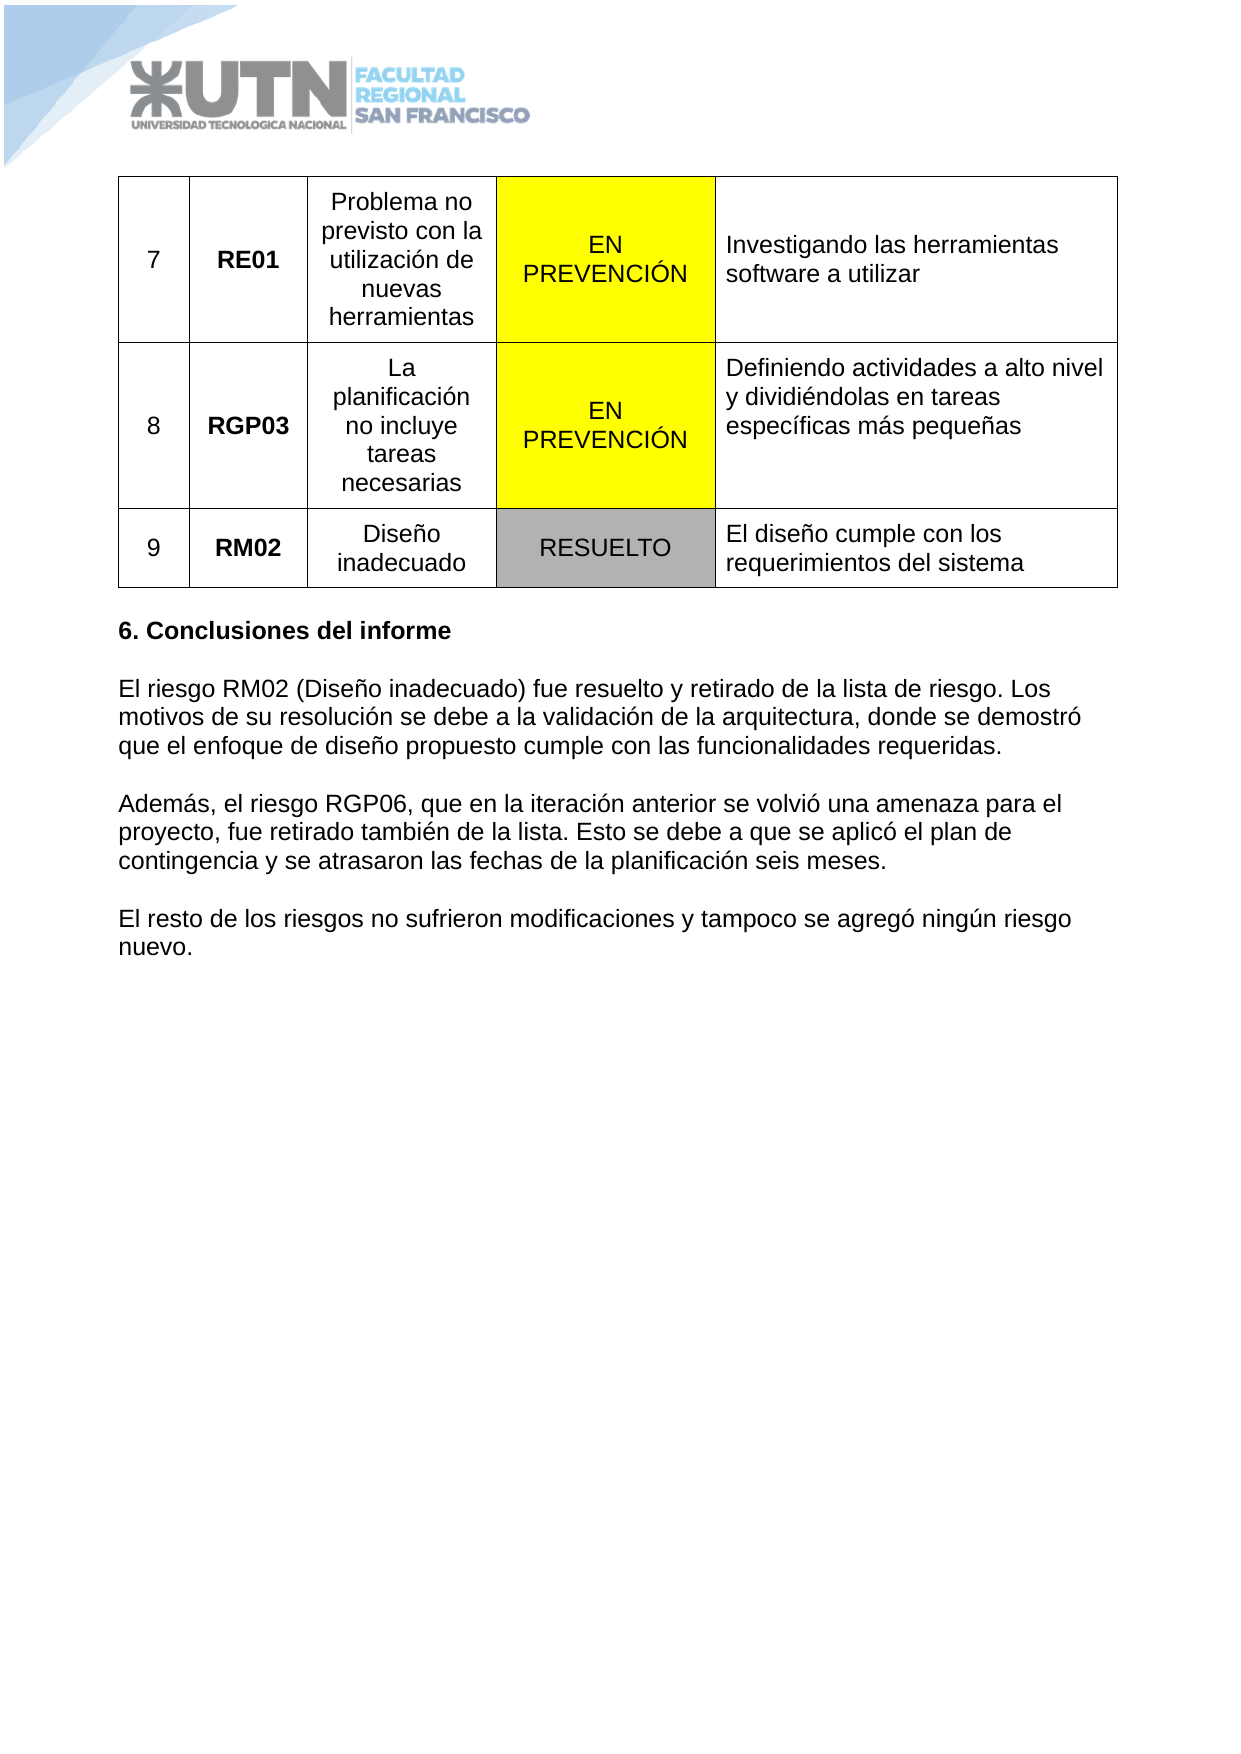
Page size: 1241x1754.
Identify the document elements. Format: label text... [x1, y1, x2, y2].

text El riesgo RM02 (Diseño inadecuado) fue resuelto y retirado de la lista de riesgo. Los motivos de su resolución se debe a la validación de la arquitectura, donde se demostró que el enfoque de diseño propuesto cumple con las funcionalidades requeridas. [118, 674, 1110, 760]
text 6. Conclusiones del informe [118, 616, 1110, 645]
table_cell EN PREVENCIÓN [497, 343, 715, 508]
table_cell RESUELTO [497, 509, 715, 587]
picture [3, 5, 532, 169]
table_cell 8 [119, 343, 189, 508]
table_cell Investigando las herramientas software a utilizar [716, 177, 1117, 342]
table_cell Definiendo actividades a alto nivel y dividiéndolas en tareas específicas más pequeñas [716, 343, 1117, 508]
table_cell EN PREVENCIÓN [497, 177, 715, 342]
table_cell Diseño inadecuado [308, 509, 496, 587]
table_cell La planificación no incluye tareas necesarias [308, 343, 496, 508]
table_cell 7 [119, 177, 189, 342]
table_cell 9 [119, 509, 189, 587]
text Además, el riesgo RGP06, que en la iteración anterior se volvió una amenaza para el proyecto, fue retirado también de la lista. Esto se debe a que se aplicó el plan de contingencia y se atrasaron las fechas de la planificación seis meses. [118, 789, 1110, 875]
table_cell RGP03 [190, 343, 307, 508]
text El resto de los riesgos no sufrieron modificaciones y tampoco se agregó ningún riesgo nuevo. [118, 904, 1110, 961]
table_cell RM02 [190, 509, 307, 587]
table_cell Problema no previsto con la utilización de nuevas herramientas [308, 177, 496, 342]
table_cell RE01 [190, 177, 307, 342]
table_cell El diseño cumple con los requerimientos del sistema [716, 509, 1117, 587]
